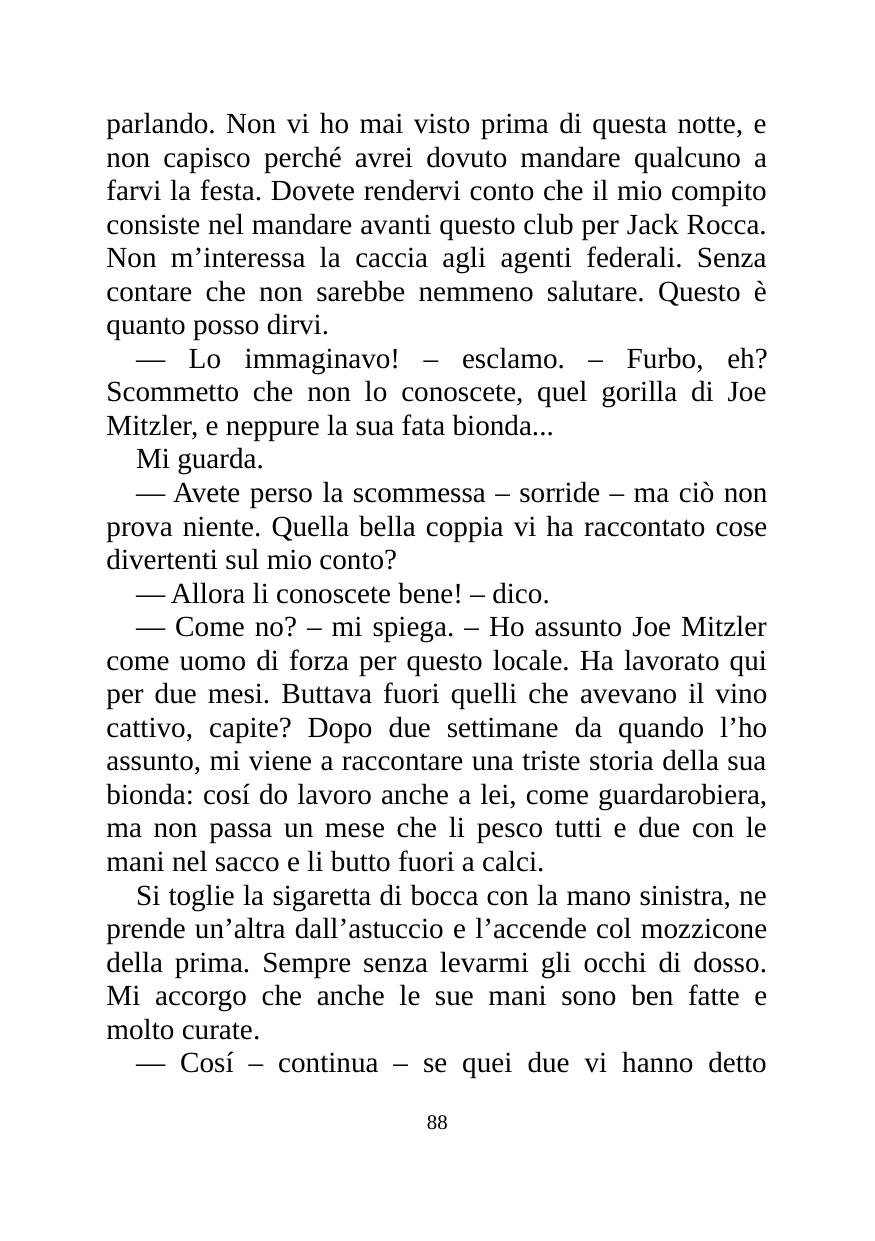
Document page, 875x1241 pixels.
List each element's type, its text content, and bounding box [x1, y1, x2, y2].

text — Avete perso la scommessa – sorride – ma ciò non prova niente. Quella bella coppia vi ha raccontato cose divertenti sul mio conto? [106, 475, 768, 576]
text parlando. Non vi ho mai visto prima di questa notte, e non capisco perché avrei dovuto mandare qualcuno a farvi la festa. Dovete rendervi conto che il mio compito consiste nel mandare avanti questo club per Jack Rocca. Non m’interessa la caccia agli agenti federali. Senza contare che non sarebbe nemmeno salutare. Questo è quanto posso dirvi. [106, 106, 768, 341]
text — Come no? – mi spiega. – Ho assunto Joe Mitzler come uomo di forza per questo locale. Ha lavorato qui per due mesi. Buttava fuori quelli che avevano il vino cattivo, capite? Dopo due settimane da quando l’ho assunto, mi viene a raccontare una triste storia della sua bionda: cosí do lavoro anche a lei, come guardarobiera, ma non passa un mese che li pesco tutti e due con le mani nel sacco e li butto fuori a calci. [106, 609, 768, 878]
text Si toglie la sigaretta di bocca con la mano sinistra, ne prende un’altra dall’astuccio e l’accende col mozzicone della prima. Sempre senza levarmi gli occhi di dosso. Mi accorgo che anche le sue mani sono ben fatte e molto curate. [106, 878, 768, 1045]
text — Allora li conoscete bene! – dico. [106, 576, 768, 609]
text — Cosí – continua – se quei due vi hanno detto [106, 1045, 768, 1079]
text — Lo immaginavo! – esclamo. – Furbo, eh? Scommetto che non lo conoscete, quel gorilla di Joe Mitzler, e neppure la sua fata bionda... [106, 341, 768, 442]
text Mi guarda. [106, 442, 768, 475]
